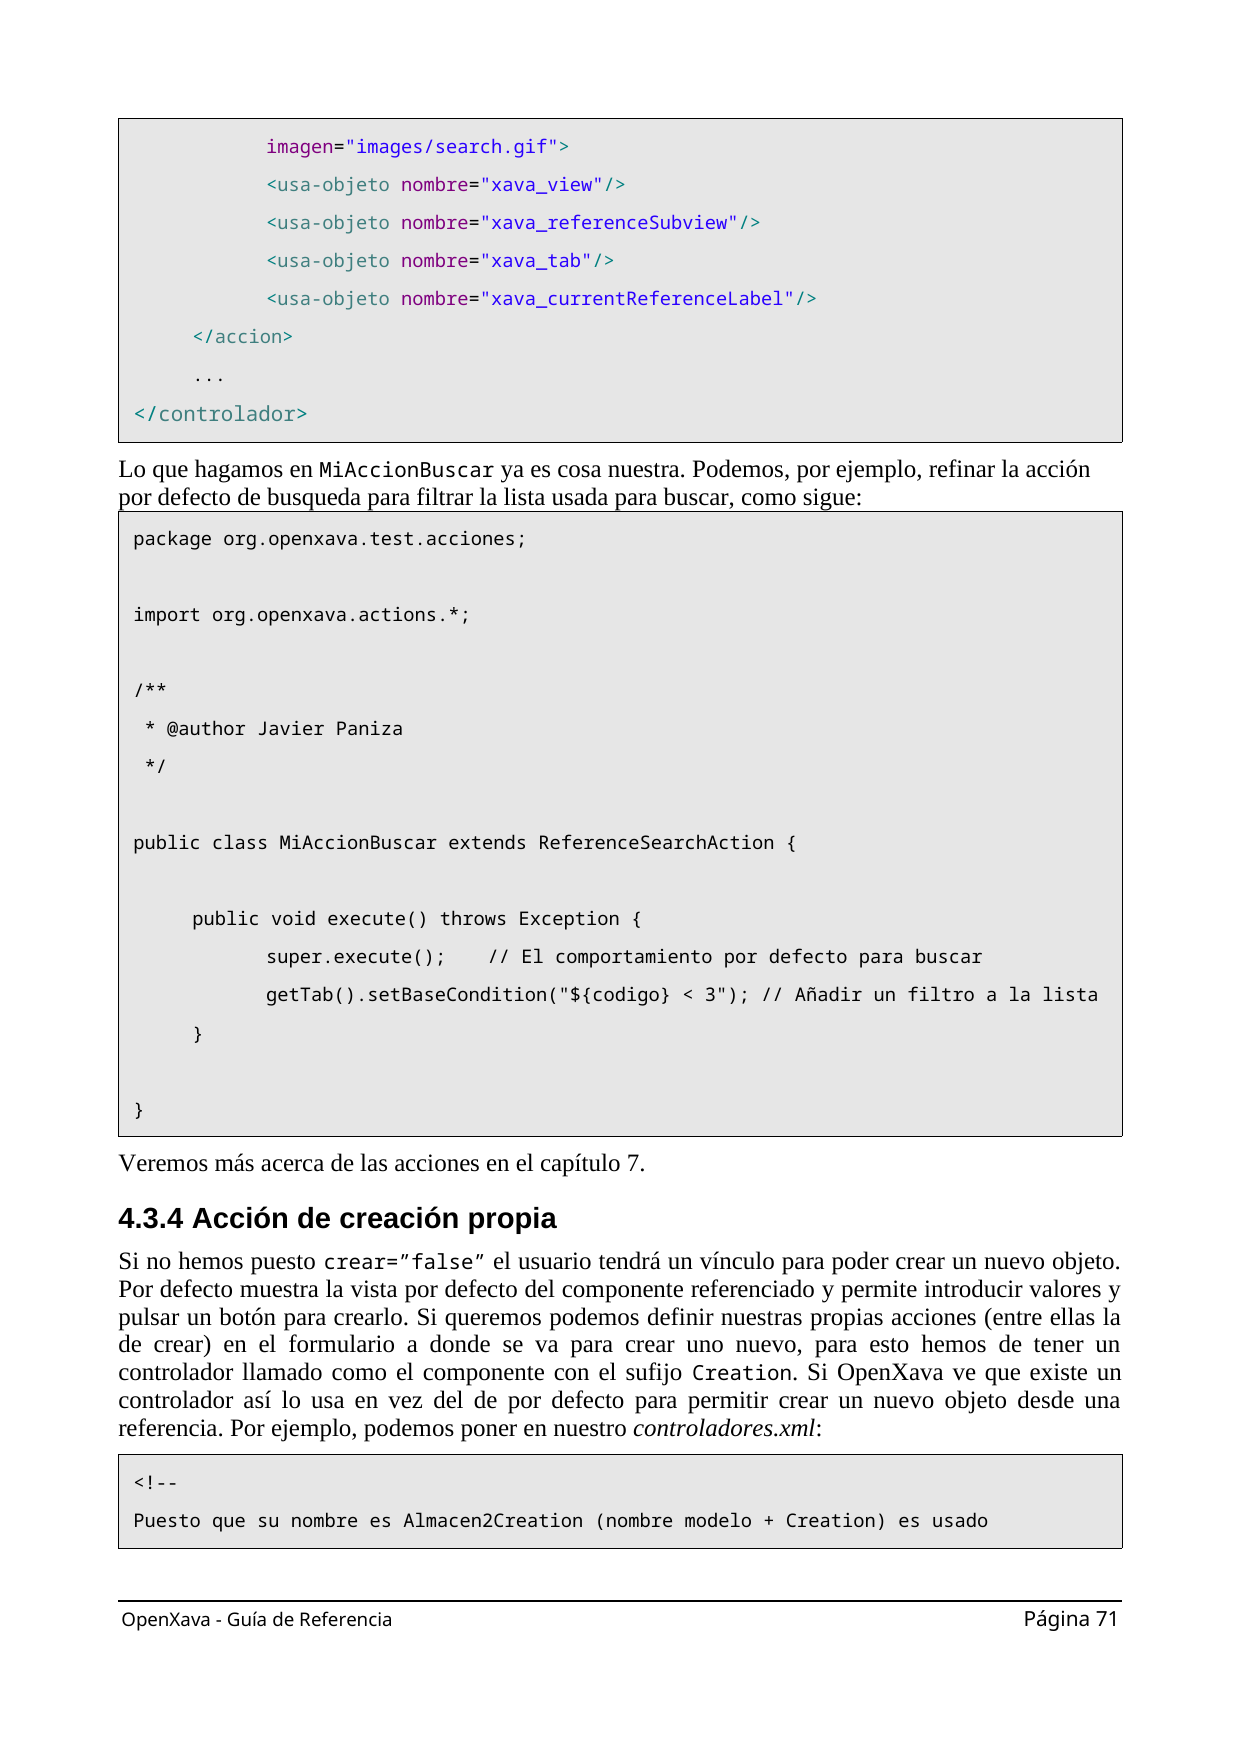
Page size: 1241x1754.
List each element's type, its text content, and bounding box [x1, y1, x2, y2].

text Lo que hagamos en MiAccionBuscar ya es cosa nuestra. Podemos, por ejemplo, refinar la acción por defecto de busqueda para filtrar la lista usada para buscar, como sigue: [118, 455, 1122, 511]
text public class MiAccionBuscar extends ReferenceSearchAction { [119, 815, 1122, 853]
text super.execute(); // El comportamiento por defecto para buscar [119, 929, 1122, 967]
text </accion> [119, 308, 1122, 346]
text Puesto que su nombre es Almacen2Creation (nombre modelo + Creation) es usado [119, 1492, 1122, 1548]
text * @author Javier Paniza [119, 701, 1122, 739]
text import org.openxava.actions.*; [119, 587, 1122, 625]
subtitle Acción de creación propia [118, 1202, 1122, 1234]
text Si no hemos puesto crear=”false” el usuario tendrá un vínculo para poder crear un nuevo objeto. Por defecto muestra la vista por defecto del componente referenciado y permite introducir valores y pulsar un botón para crearlo. Si queremos podemos definir nuestras propias acciones (entre ellas la de crear) en el formulario a donde se va para crear uno nuevo, para esto hemos de tener un controlador llamado como el componente con el sufijo Creation. Si OpenXava ve que existe un controlador así lo usa en vez del de por defecto para permitir crear un nuevo objeto desde una referencia. Por ejemplo, podemos poner en nuestro controladores.xml: [118, 1247, 1122, 1442]
text } [119, 1005, 1122, 1043]
text /** [119, 663, 1122, 701]
text package org.openxava.test.acciones; [119, 512, 1122, 549]
text <!-- [119, 1455, 1122, 1492]
text <usa-objeto nombre="xava_tab"/> [119, 232, 1122, 270]
text getTab().setBaseCondition("${codigo} < 3"); // Añadir un filtro a la lista [119, 967, 1122, 1005]
text </controlador> [119, 384, 1122, 442]
text <usa-objeto nombre="xava_view"/> [119, 156, 1122, 194]
text */ [119, 739, 1122, 777]
text } [119, 1081, 1122, 1136]
text <usa-objeto nombre="xava_currentReferenceLabel"/> [119, 270, 1122, 308]
text Veremos más acerca de las acciones en el capítulo 7. [118, 1149, 1122, 1177]
text <usa-objeto nombre="xava_referenceSubview"/> [119, 194, 1122, 232]
text ... [119, 346, 1122, 384]
text public void execute() throws Exception { [119, 891, 1122, 929]
text imagen="images/search.gif"> [119, 119, 1122, 156]
